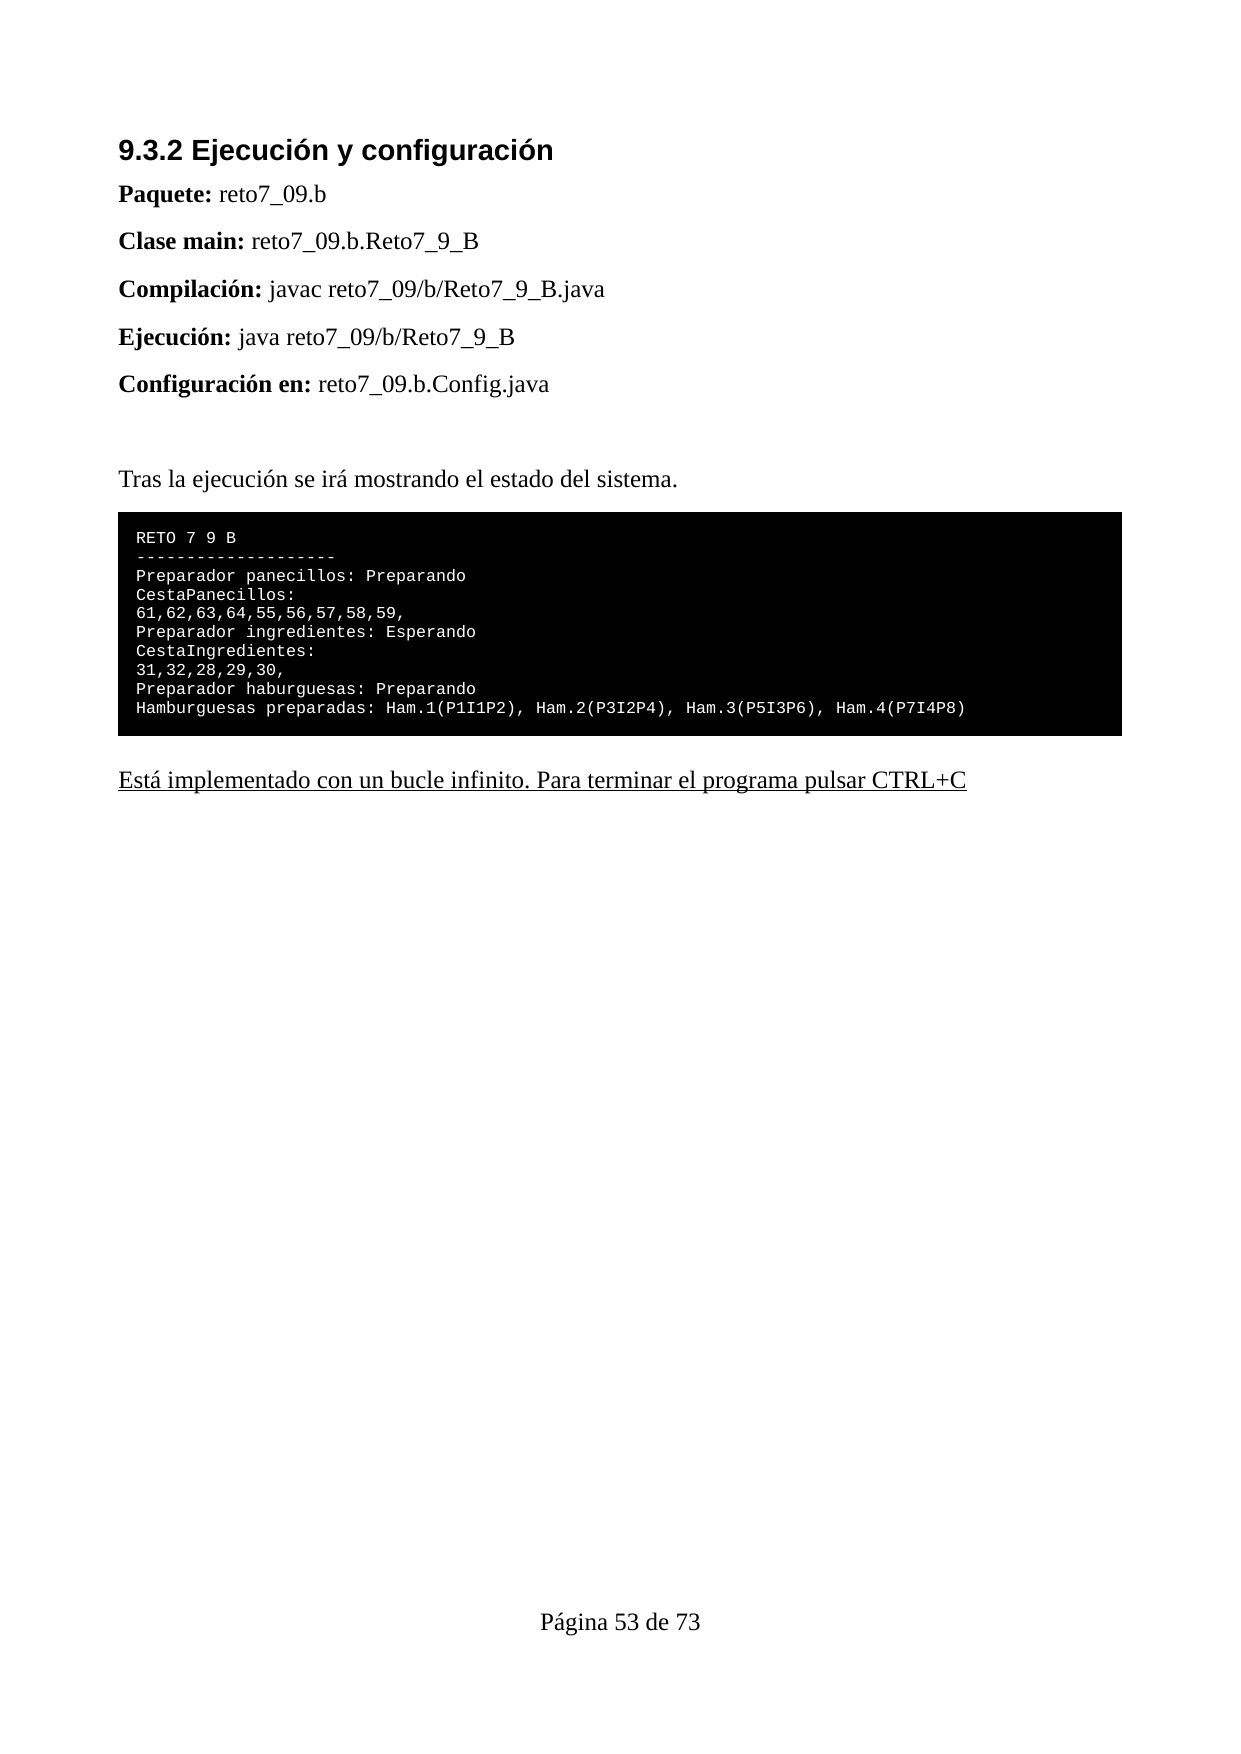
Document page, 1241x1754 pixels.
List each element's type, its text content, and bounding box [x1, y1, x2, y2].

text CestaPanecillos: [118, 586, 1122, 605]
text Hamburguesas preparadas: Ham.1(P1I1P2), Ham.2(P3I2P4), Ham.3(P5I3P6), Ham.4(P7I4P8) [118, 699, 1122, 736]
text RETO 7 9 B [118, 512, 1122, 548]
text Preparador ingredientes: Esperando [118, 624, 1122, 643]
text Tras la ejecución se irá mostrando el estado del sistema. [118, 464, 1122, 493]
text Ejecución: java reto7_09/b/Reto7_9_B [118, 322, 1122, 350]
text Compilación: javac reto7_09/b/Reto7_9_B.java [118, 274, 1122, 303]
text -------------------- [118, 548, 1122, 567]
text 61,62,63,64,55,56,57,58,59, [118, 605, 1122, 624]
subtitle 9.3.2 Ejecución y configuración [118, 133, 1122, 166]
text Paquete: reto7_09.b [118, 179, 1122, 207]
text Está implementado con un bucle infinito. Para terminar el programa pulsar CTRL+C [118, 765, 1122, 793]
text Configuración en: reto7_09.b.Config.java [118, 369, 1122, 398]
text 31,32,28,29,30, [118, 662, 1122, 681]
text CestaIngredientes: [118, 643, 1122, 662]
text Preparador panecillos: Preparando [118, 567, 1122, 586]
text Preparador haburguesas: Preparando [118, 681, 1122, 699]
text Clase main: reto7_09.b.Reto7_9_B [118, 226, 1122, 255]
